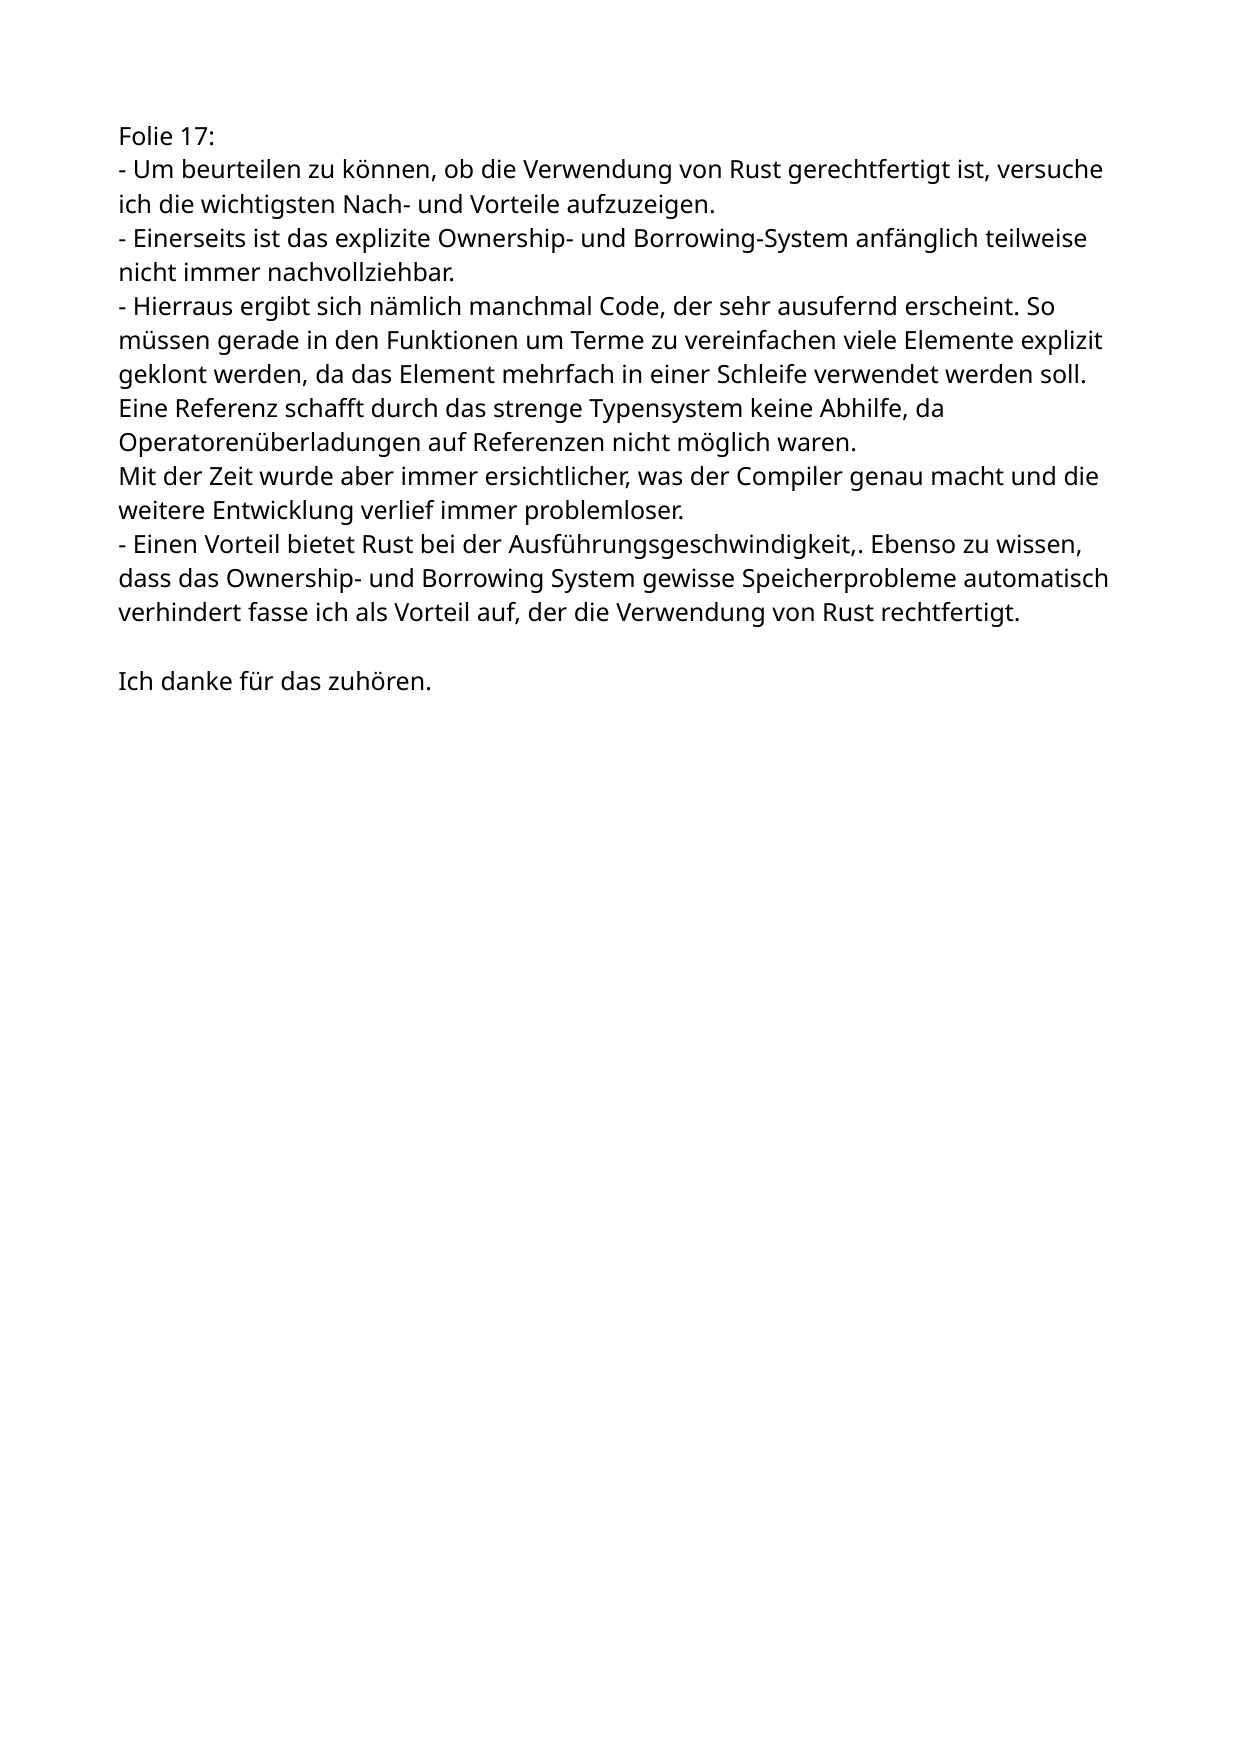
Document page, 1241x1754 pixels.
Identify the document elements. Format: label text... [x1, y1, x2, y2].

text - Einen Vorteil bietet Rust bei der Ausführungsgeschwindigkeit,. Ebenso zu wissen, dass das Ownership- und Borrowing System gewisse Speicherprobleme automatisch verhindert fasse ich als Vorteil auf, der die Verwendung von Rust rechtfertigt. [118, 527, 1122, 629]
text Mit der Zeit wurde aber immer ersichtlicher, was der Compiler genau macht und die weitere Entwicklung verlief immer problemloser. [118, 459, 1122, 527]
text - Einerseits ist das explizite Ownership- und Borrowing-System anfänglich teilweise nicht immer nachvollziehbar. [118, 220, 1122, 288]
text - Hierraus ergibt sich nämlich manchmal Code, der sehr ausufernd erscheint. So müssen gerade in den Funktionen um Terme zu vereinfachen viele Elemente explizit geklont werden, da das Element mehrfach in einer Schleife verwendet werden soll. Eine Referenz schafft durch das strenge Typensystem keine Abhilfe, da Operatorenüberladungen auf Referenzen nicht möglich waren. [118, 288, 1122, 459]
text Ich danke für das zuhören. [118, 663, 1122, 697]
text - Um beurteilen zu können, ob die Verwendung von Rust gerechtfertigt ist, versuche ich die wichtigsten Nach- und Vorteile aufzuzeigen. [118, 152, 1122, 220]
text Folie 17: [118, 118, 1122, 152]
